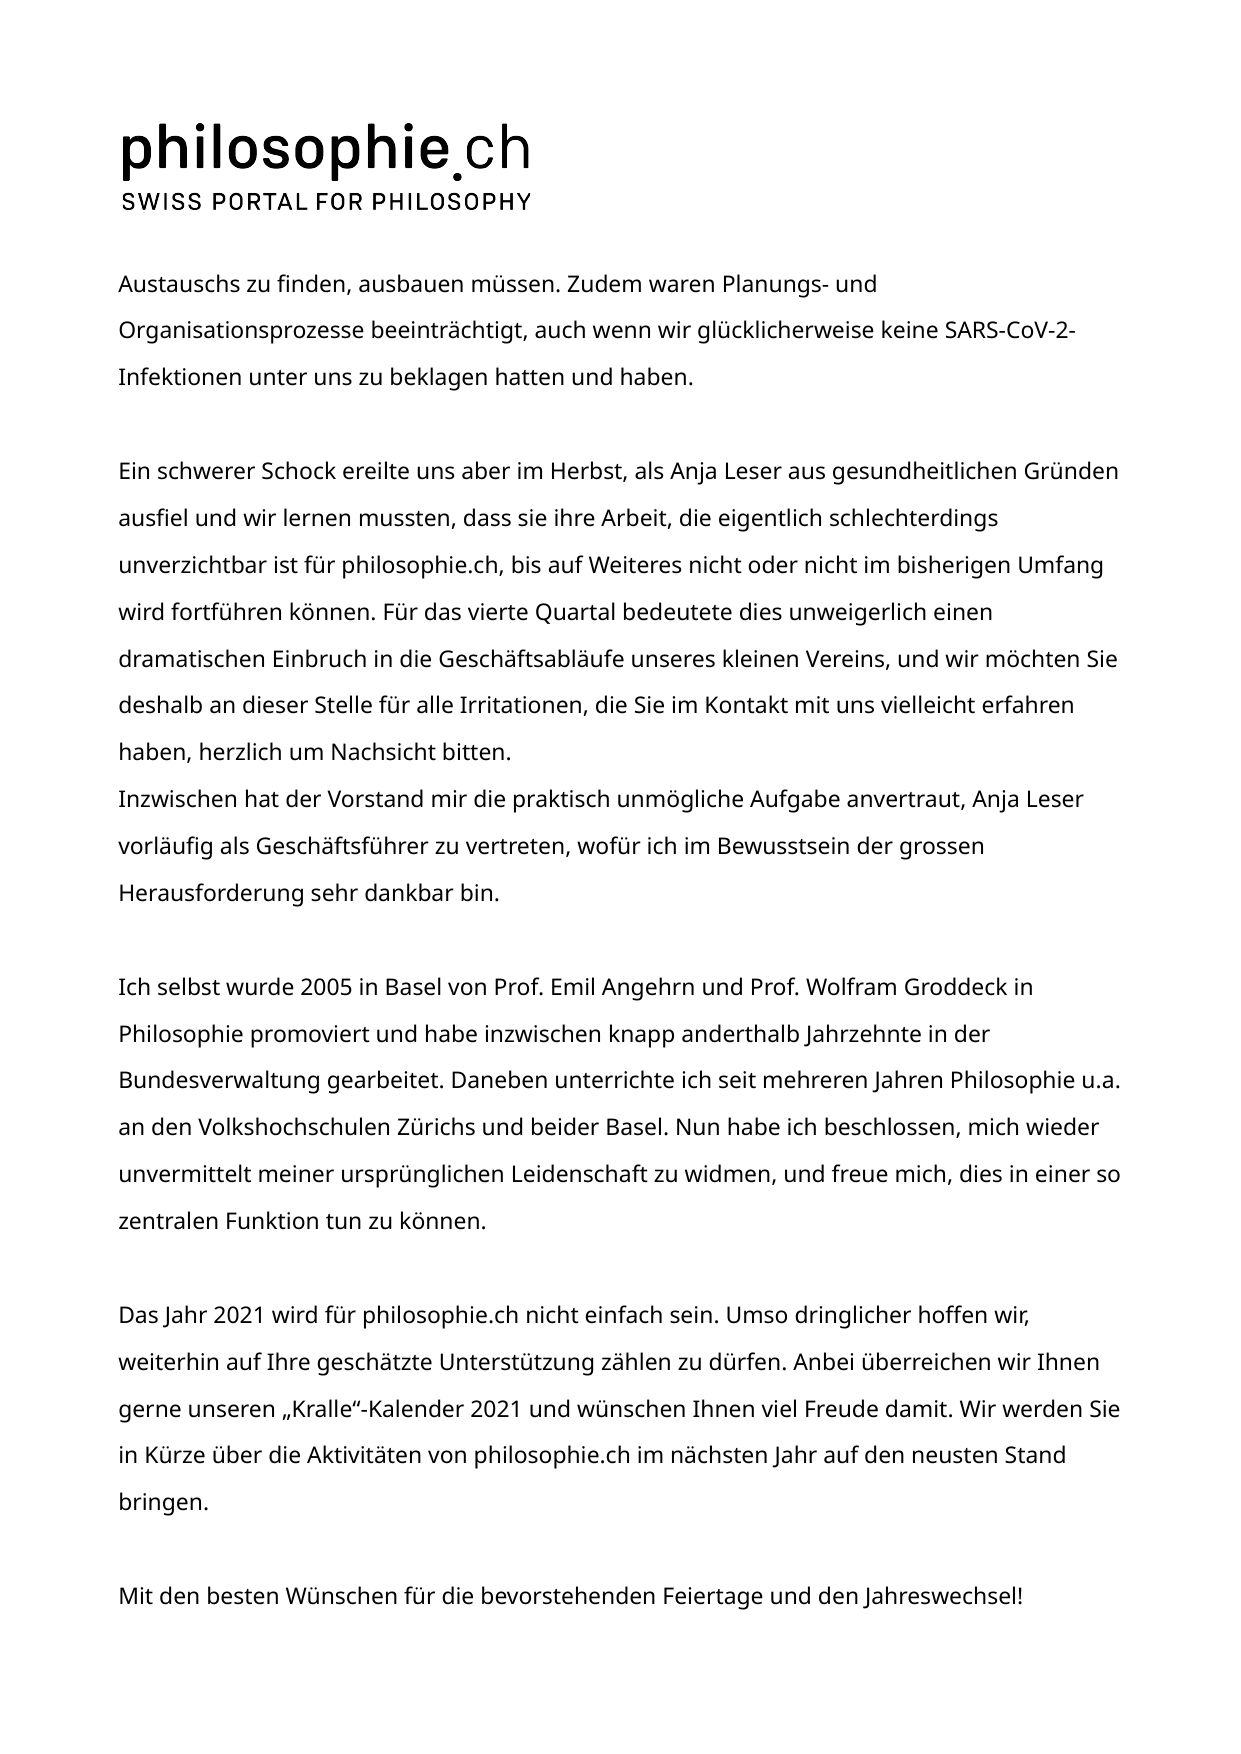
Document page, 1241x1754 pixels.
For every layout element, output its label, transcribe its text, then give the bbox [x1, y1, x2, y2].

picture [122, 123, 531, 210]
text Mit den besten Wünschen für die bevorstehenden Feiertage und den Jahreswechsel! [118, 1580, 1122, 1611]
text Ein schwerer Schock ereilte uns aber im Herbst, als Anja Leser aus gesundheitlichen Gründen ausfiel und wir lernen mussten, dass sie ihre Arbeit, die eigentlich schlechterdings unverzichtbar ist für philosophie.ch, bis auf Weiteres nicht oder nicht im bisherigen Umfang wird fortführen können. Für das vierte Quartal bedeutete dies unweigerlich einen dramatischen Einbruch in die Geschäftsabläufe unseres kleinen Vereins, und wir möchten Sie deshalb an dieser Stelle für alle Irritationen, die Sie im Kontakt mit uns vielleicht erfahren haben, herzlich um Nachsicht bitten. [118, 455, 1122, 767]
text Inzwischen hat der Vorstand mir die praktisch unmögliche Aufgabe anvertraut, Anja Leser vorläufig als Geschäftsführer zu vertreten, wofür ich im Bewusstsein der grossen Herausforderung sehr dankbar bin. [118, 783, 1122, 908]
text Ich selbst wurde 2005 in Basel von Prof. Emil Angehrn und Prof. Wolfram Groddeck in Philosophie promoviert und habe inzwischen knapp anderthalb Jahrzehnte in der Bundesverwaltung gearbeitet. Daneben unterrichte ich seit mehreren Jahren Philosophie u.a. an den Volkshochschulen Zürichs und beider Basel. Nun habe ich beschlossen, mich wieder unvermittelt meiner ursprünglichen Leidenschaft zu widmen, und freue mich, dies in einer so zentralen Funktion tun zu können. [118, 971, 1122, 1236]
text Das Jahr 2021 wird für philosophie.ch nicht einfach sein. Umso dringlicher hoffen wir, weiterhin auf Ihre geschätzte Unterstützung zählen zu dürfen. Anbei überreichen wir Ihnen gerne unseren „Kralle“-Kalender 2021 und wünschen Ihnen viel Freude damit. Wir werden Sie in Kürze über die Aktivitäten von philosophie.ch im nächsten Jahr auf den neusten Stand bringen. [118, 1299, 1122, 1517]
text Austauschs zu finden, ausbauen müssen. Zudem waren Planungs- und Organisationsprozesse beeinträchtigt, auch wenn wir glücklicherweise keine SARS-CoV-2-Infektionen unter uns zu beklagen hatten und haben. [118, 267, 1122, 392]
